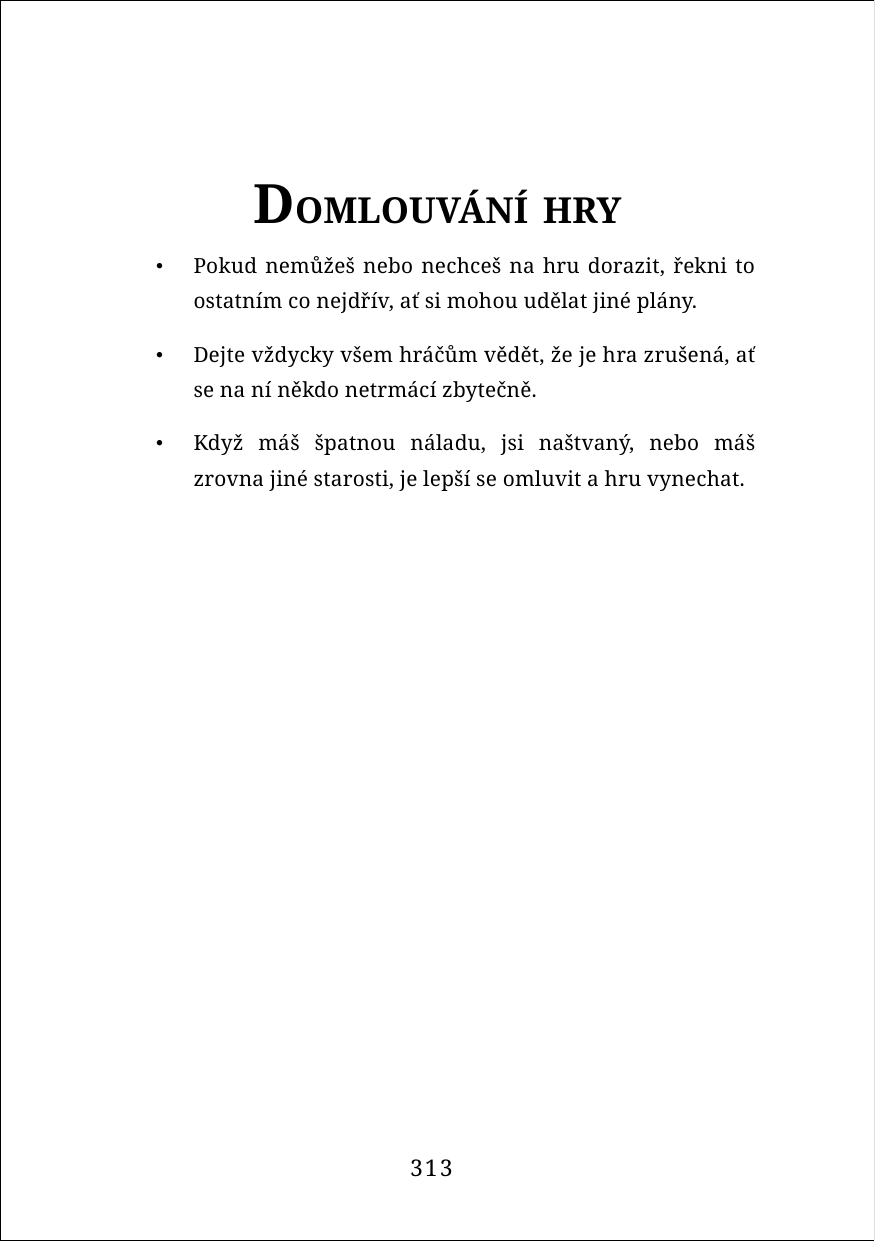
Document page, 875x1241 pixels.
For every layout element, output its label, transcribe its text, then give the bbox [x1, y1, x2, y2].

subtitle Domlouvání hry [118, 166, 756, 239]
list Pokud nemůžeš nebo nechceš na hru dorazit, řekni to ostatním co nejdřív, ať si mohou udělat jiné plány. [156, 251, 756, 315]
list Dejte vždycky všem hráčům vědět, že je hra zrušená, ať se na ní někdo netrmácí zbytečně. [156, 340, 756, 404]
list Když máš špatnou náladu, jsi naštvaný, nebo máš zrovna jiné starosti, je lepší se omluvit a hru vynechat. [156, 428, 756, 492]
